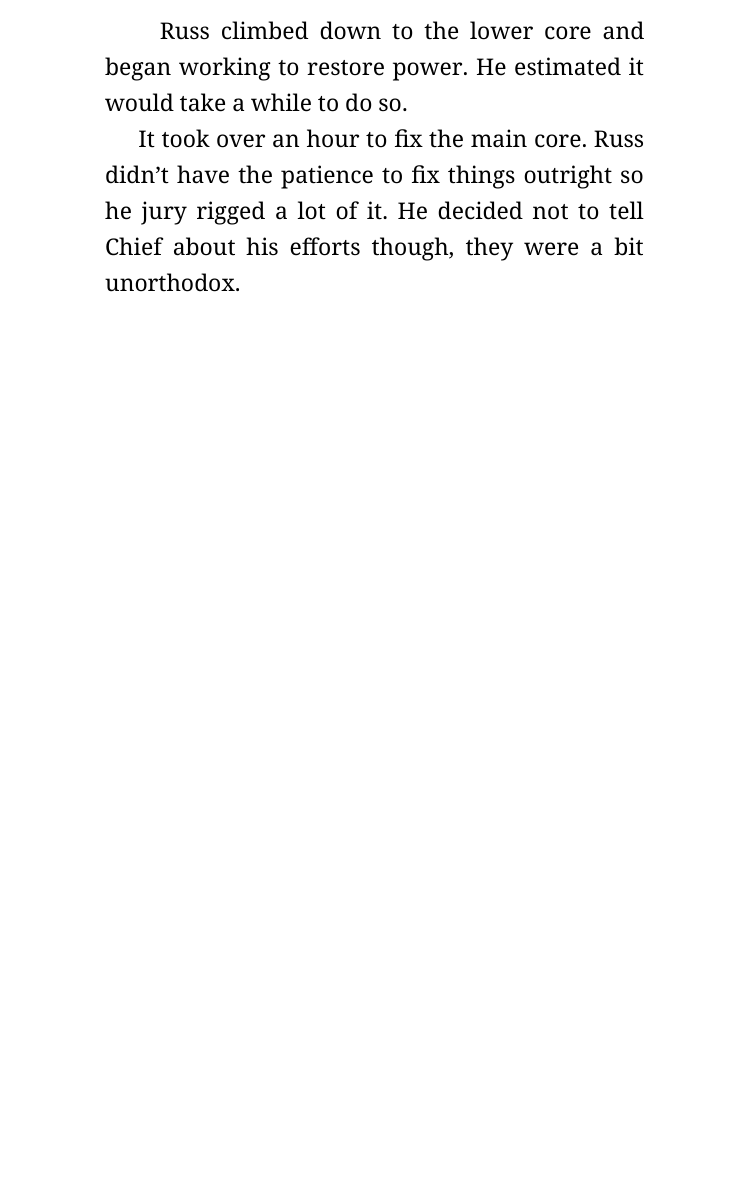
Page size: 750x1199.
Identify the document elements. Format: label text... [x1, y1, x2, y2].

text Russ climbed down to the lower core and began working to restore power. He estimated it would take a while to do so. [105, 15, 645, 118]
text It took over an hour to fix the main core. Russ didn’t have the patience to fix things outright so he jury rigged a lot of it. He decided not to tell Chief about his efforts though, they were a bit unorthodox. [105, 123, 645, 298]
